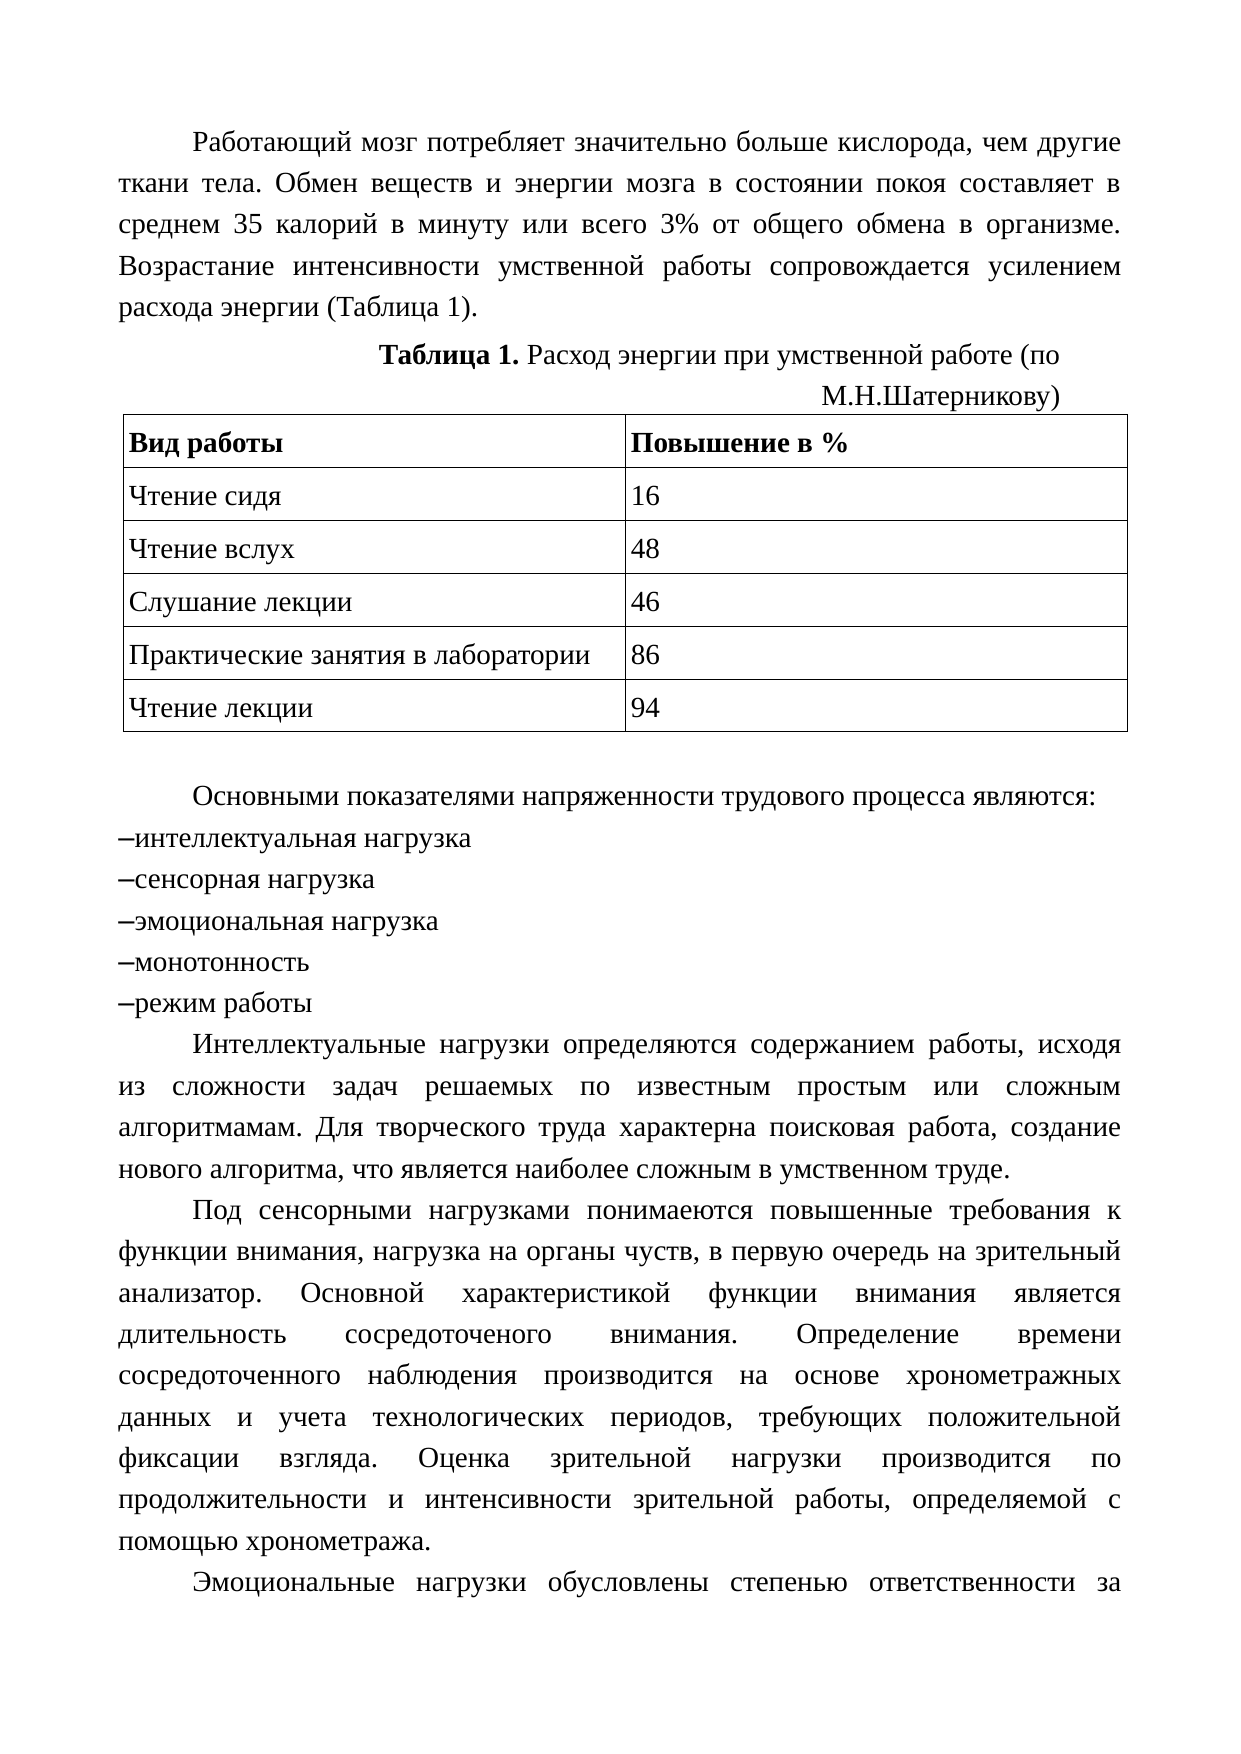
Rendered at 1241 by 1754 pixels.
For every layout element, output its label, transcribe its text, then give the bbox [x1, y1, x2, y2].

text Основными показателями напряженности трудового процесса являются: [118, 773, 1122, 814]
table_cell 48 [626, 521, 1127, 573]
list режим работы [118, 979, 1122, 1021]
table_cell Чтение вслух [124, 521, 625, 573]
text Таблица 1. Расход энергии при умственной работе (по М.Н.Шатерникову) [118, 331, 1060, 414]
table_cell Практические занятия в лаборатории [124, 627, 625, 678]
table_header Вид работы [124, 415, 625, 467]
table_cell 16 [626, 468, 1127, 520]
table_cell 46 [626, 574, 1127, 626]
table_cell 86 [626, 627, 1127, 678]
table_header Повышение в % [626, 415, 1127, 467]
list монотонность [118, 938, 1122, 979]
table_cell 94 [626, 680, 1127, 731]
text Интеллектуальные нагрузки определяются содержанием работы, исходя из сложности задач решаемых по известным простым или сложным алгоритмамам. Для творческого труда характерна поисковая работа, создание нового алгоритма, что является наиболее сложным в умственном труде. [118, 1021, 1122, 1186]
table_cell Чтение сидя [124, 468, 625, 520]
text Эмоциональные нагрузки обусловлены степенью ответственности за [118, 1558, 1122, 1600]
table_cell Слушание лекции [124, 574, 625, 626]
list эмоциональная нагрузка [118, 897, 1122, 938]
list интеллектуальная нагрузка [118, 814, 1122, 856]
list сенсорная нагрузка [118, 856, 1122, 897]
text Работающий мозг потребляет значительно больше кислорода, чем другие ткани тела. Обмен веществ и энергии мозга в состоянии покоя составляет в среднем 35 калорий в минуту или всего 3% от общего обмена в организме. Возрастание интенсивности умственной работы сопровождается усилением расхода энергии (Таблица 1). [118, 118, 1122, 325]
table_cell Чтение лекции [124, 680, 625, 731]
text Под сенсорными нагрузками понимаеются повышенные требования к функции внимания, нагрузка на органы чуств, в первую очередь на зрительный анализатор. Основной характеристикой функции внимания является длительность сосредоточеного внимания. Определение времени сосредоточенного наблюдения производится на основе хронометражных данных и учета технологических периодов, требующих положительной фиксации взгляда. Оценка зрительной нагрузки производится по продолжительности и интенсивности зрительной работы, определяемой с помощью хронометража. [118, 1186, 1122, 1558]
